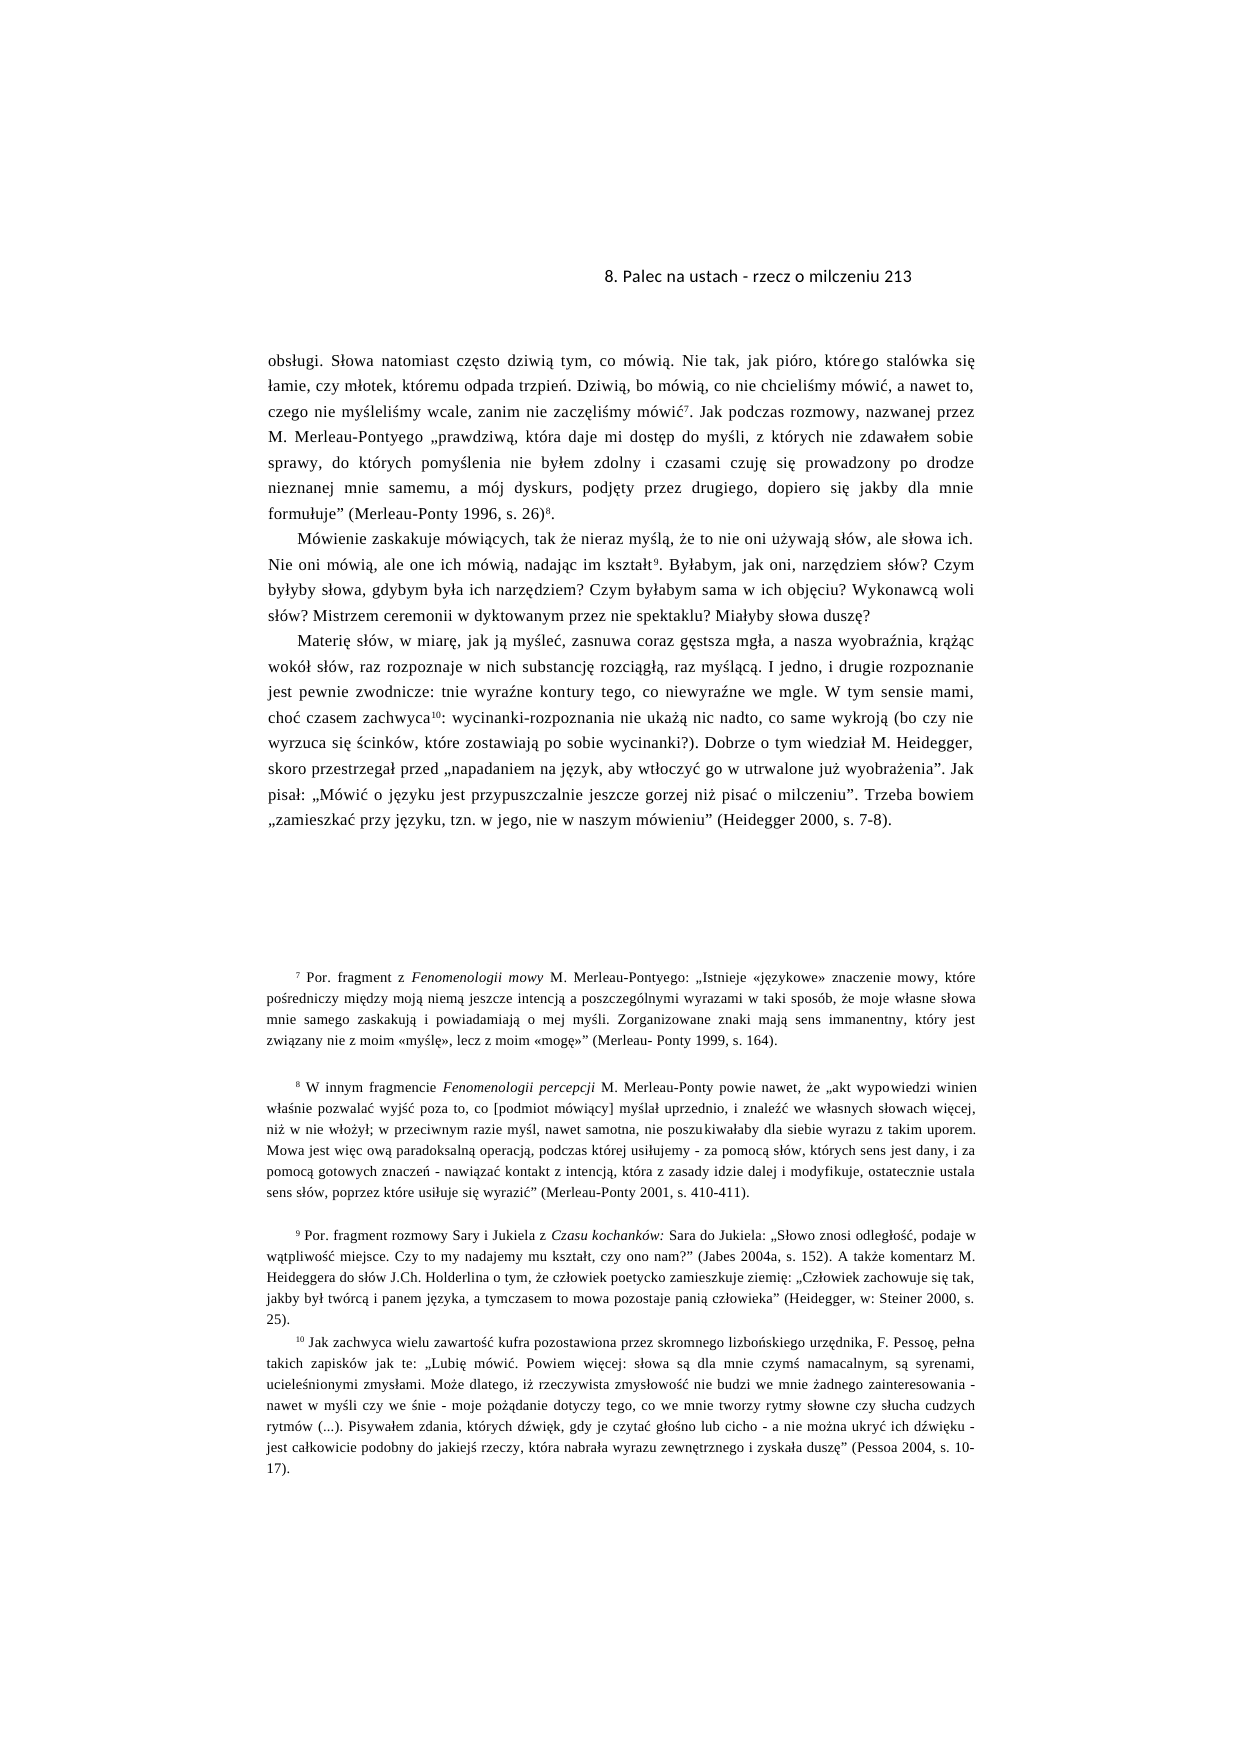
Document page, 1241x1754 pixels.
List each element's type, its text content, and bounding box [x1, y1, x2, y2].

text 7 Por. fragment z Fenomenologii mowy M. Merleau-Pontyego: „Istnieje «językowe» znaczenie mowy, które pośredniczy między moją niemą jeszcze intencją a poszczególnymi wyrazami w taki sposób, że moje własne słowa mnie samego zaskakują i powiadamiają o mej myśli. Zorganizowane znaki mają sens immanentny, który jest związany nie z moim «myślę», lecz z moim «mogę»” (Merleau- Ponty 1999, s. 164). [266, 966, 977, 1050]
text 8. Palec na ustach - rzecz o milczeniu 213 [604, 268, 978, 286]
text Mówienie zaskakuje mówiących, tak że nieraz myślą, że to nie oni używają słów, ale słowa ich. Nie oni mówią, ale one ich mówią, nadając im kształt9. By­łabym, jak oni, narzędziem słów? Czym byłyby słowa, gdybym była ich narzę­dziem? Czym byłabym sama w ich objęciu? Wykonawcą woli słów? Mistrzem ceremonii w dyktowanym przez nie spektaklu? Miałyby słowa duszę? [268, 524, 975, 626]
text 8 W innym fragmencie Fenomenologii percepcji M. Merleau-Ponty powie nawet, że „akt wypo­wiedzi winien właśnie pozwalać wyjść poza to, co [podmiot mówiący] myślał uprzednio, i znaleźć we własnych słowach więcej, niż w nie włożył; w przeciwnym razie myśl, nawet samotna, nie poszu­kiwałaby dla siebie wyrazu z takim uporem. Mowa jest więc ową paradoksalną operacją, podczas której usiłujemy - za pomocą słów, których sens jest dany, i za pomocą gotowych znaczeń - nawiązać kontakt z intencją, która z zasady idzie dalej i modyfikuje, ostatecznie ustala sens słów, poprzez które usiłuje się wyrazić” (Merleau-Ponty 2001, s. 410-411). [266, 1075, 977, 1202]
text obsługi. Słowa natomiast często dziwią tym, co mówią. Nie tak, jak pióro, które­go stalówka się łamie, czy młotek, któremu odpada trzpień. Dziwią, bo mówią, co nie chcieliśmy mówić, a nawet to, czego nie myśleliśmy wcale, zanim nie za­częliśmy mówić7. Jak podczas rozmowy, nazwanej przez M. Merleau-Pontyego „prawdziwą, która daje mi dostęp do myśli, z których nie zdawałem sobie spra­wy, do których pomyślenia nie byłem zdolny i czasami czuję się prowadzony po drodze nieznanej mnie samemu, a mój dyskurs, podjęty przez drugiego, dopiero się jakby dla mnie formułuje” (Merleau-Ponty 1996, s. 26)8. [268, 346, 975, 524]
text 9 Por. fragment rozmowy Sary i Jukiela z Czasu kochanków: Sara do Jukiela: „Słowo znosi odległość, podaje w wątpliwość miejsce. Czy to my nadajemy mu kształt, czy ono nam?” (Jabes 2004a, s. 152). A także komentarz M. Heideggera do słów J.Ch. Holderlina o tym, że człowiek poetycko zamieszkuje ziemię: „Człowiek zachowuje się tak, jakby był twórcą i panem języka, a tymczasem to mowa pozostaje panią człowieka” (Heidegger, w: Steiner 2000, s. 25). [266, 1224, 977, 1329]
text 10 Jak zachwyca wielu zawartość kufra pozostawiona przez skromnego lizbońskiego urzędnika, F. Pessoę, pełna takich zapisków jak te: „Lubię mówić. Powiem więcej: słowa są dla mnie czymś namacalnym, są syrenami, ucieleśnionymi zmysłami. Może dlatego, iż rzeczywista zmysłowość nie budzi we mnie żadnego zainteresowania - nawet w myśli czy we śnie - moje pożądanie dotyczy tego, co we mnie tworzy rytmy słowne czy słucha cudzych rytmów (...). Pisywałem zdania, których dźwięk, gdy je czytać głośno lub cicho - a nie można ukryć ich dźwięku - jest całkowicie podobny do jakiejś rzeczy, która nabrała wyrazu zewnętrznego i zyskała duszę” (Pessoa 2004, s. 10-17). [266, 1330, 977, 1478]
text Materię słów, w miarę, jak ją myśleć, zasnuwa coraz gęstsza mgła, a nasza wyobraźnia, krążąc wokół słów, raz rozpoznaje w nich substancję rozciągłą, raz myślącą. I jedno, i drugie rozpoznanie jest pewnie zwodnicze: tnie wyraźne kon­tury tego, co niewyraźne we mgle. W tym sensie mami, choć czasem zachwyca10: wycinanki-rozpoznania nie ukażą nic nadto, co same wykroją (bo czy nie wy­rzuca się ścinków, które zostawiają po sobie wycinanki?). Dobrze o tym wiedział M. Heidegger, skoro przestrzegał przed „napadaniem na język, aby wtłoczyć go w utrwalone już wyobrażenia”. Jak pisał: „Mówić o języku jest przypuszczalnie jeszcze gorzej niż pisać o milczeniu”. Trzeba bowiem „zamieszkać przy języku, tzn. w jego, nie w naszym mówieniu” (Heidegger 2000, s. 7-8). [268, 626, 975, 831]
